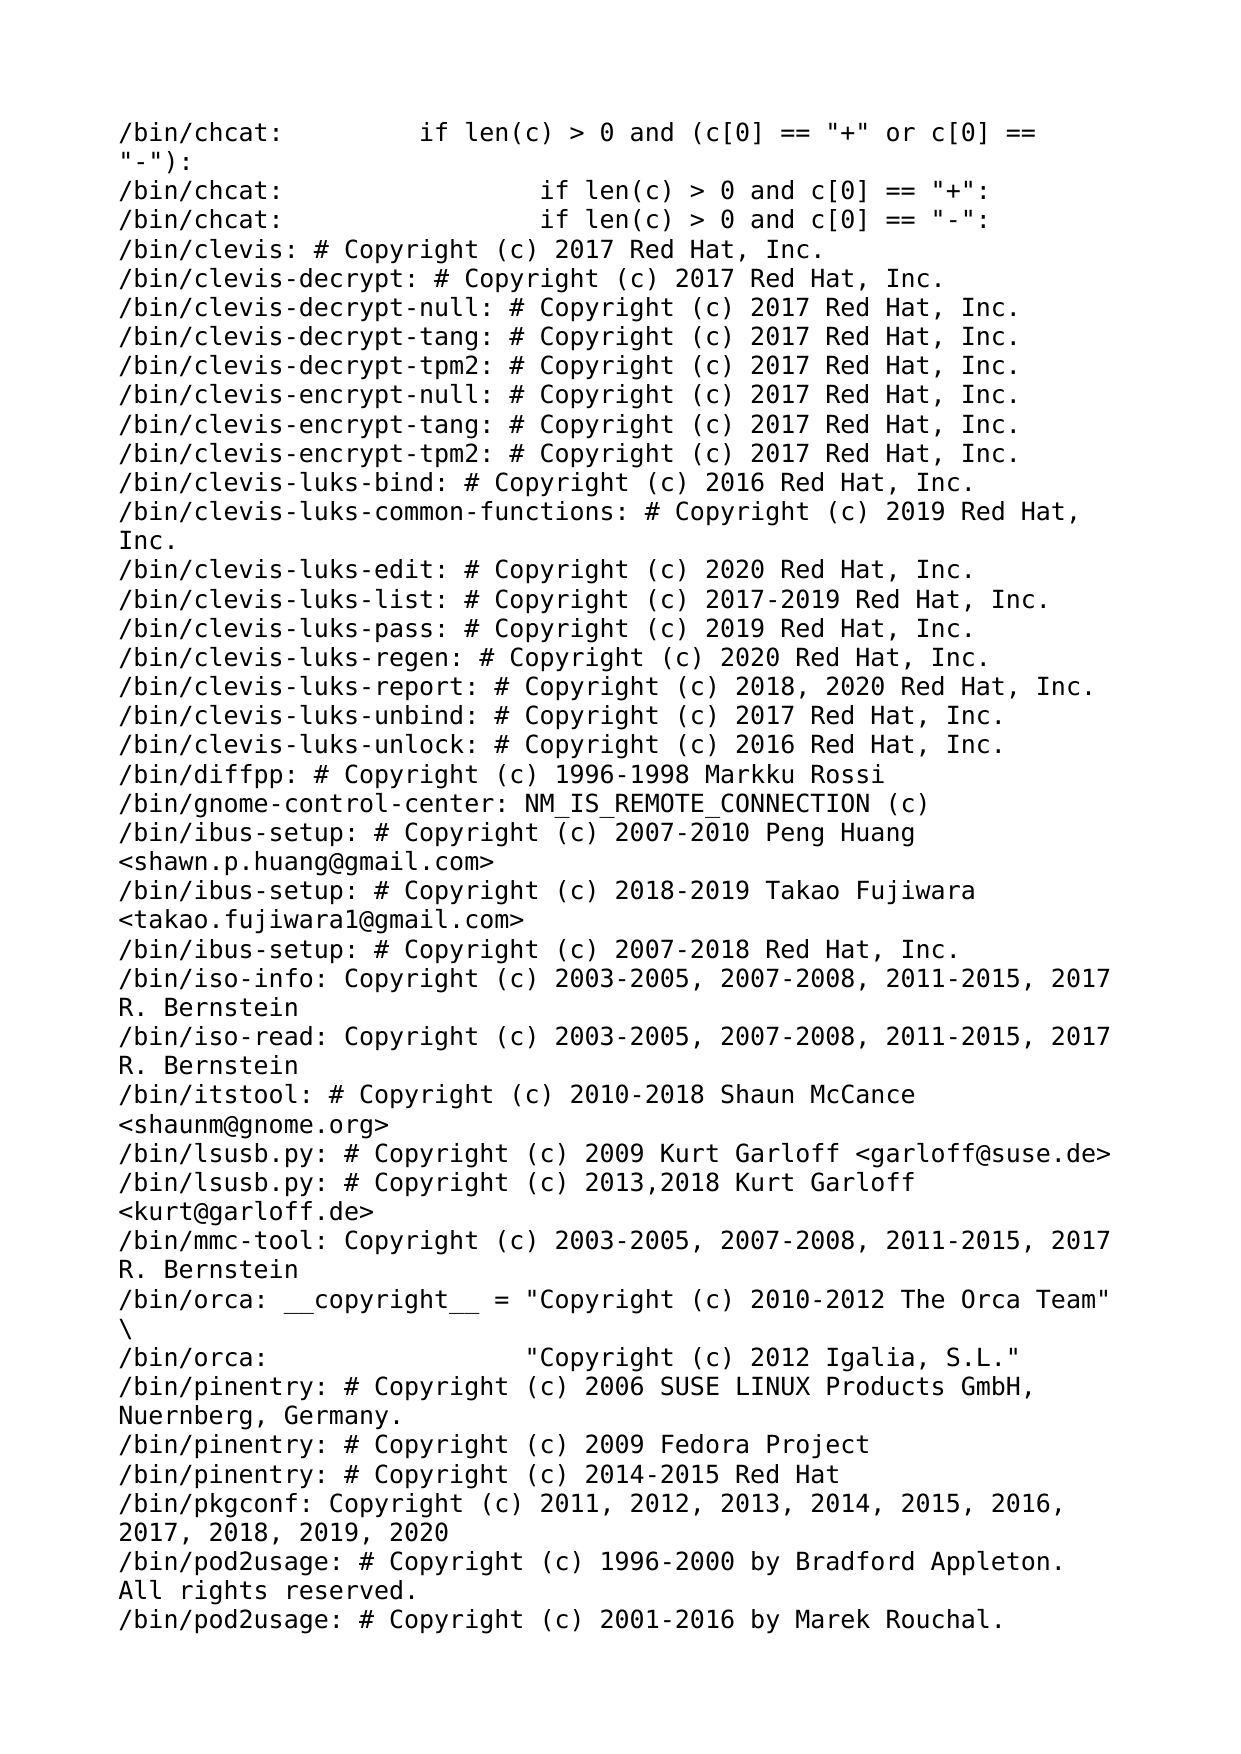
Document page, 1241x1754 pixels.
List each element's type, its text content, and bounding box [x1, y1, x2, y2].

text /bin/chcat: if len(c) > 0 and (c[0] == "+" or c[0] == "-"): /bin/chcat: if len(c) > 0 and c[0] == "+": /bin/chcat: if len(c) > 0 and c[0] == "-": /bin/clevis: # Copyright (c) 2017 Red Hat, Inc. /bin/clevis-decrypt: # Copyright (c) 2017 Red Hat, Inc. /bin/clevis-decrypt-null: # Copyright (c) 2017 Red Hat, Inc. /bin/clevis-decrypt-tang: # Copyright (c) 2017 Red Hat, Inc. /bin/clevis-decrypt-tpm2: # Copyright (c) 2017 Red Hat, Inc. /bin/clevis-encrypt-null: # Copyright (c) 2017 Red Hat, Inc. /bin/clevis-encrypt-tang: # Copyright (c) 2017 Red Hat, Inc. /bin/clevis-encrypt-tpm2: # Copyright (c) 2017 Red Hat, Inc. /bin/clevis-luks-bind: # Copyright (c) 2016 Red Hat, Inc. /bin/clevis-luks-common-functions: # Copyright (c) 2019 Red Hat, Inc. /bin/clevis-luks-edit: # Copyright (c) 2020 Red Hat, Inc. /bin/clevis-luks-list: # Copyright (c) 2017-2019 Red Hat, Inc. /bin/clevis-luks-pass: # Copyright (c) 2019 Red Hat, Inc. /bin/clevis-luks-regen: # Copyright (c) 2020 Red Hat, Inc. /bin/clevis-luks-report: # Copyright (c) 2018, 2020 Red Hat, Inc. /bin/clevis-luks-unbind: # Copyright (c) 2017 Red Hat, Inc. /bin/clevis-luks-unlock: # Copyright (c) 2016 Red Hat, Inc. /bin/diffpp: # Copyright (c) 1996-1998 Markku Rossi /bin/gnome-control-center: NM_IS_REMOTE_CONNECTION (c) /bin/ibus-setup: # Copyright (c) 2007-2010 Peng Huang <shawn.p.huang@gmail.com> /bin/ibus-setup: # Copyright (c) 2018-2019 Takao Fujiwara <takao.fujiwara1@gmail.com> /bin/ibus-setup: # Copyright (c) 2007-2018 Red Hat, Inc. /bin/iso-info: Copyright (c) 2003-2005, 2007-2008, 2011-2015, 2017 R. Bernstein /bin/iso-read: Copyright (c) 2003-2005, 2007-2008, 2011-2015, 2017 R. Bernstein /bin/itstool: # Copyright (c) 2010-2018 Shaun McCance <shaunm@gnome.org> /bin/lsusb.py: # Copyright (c) 2009 Kurt Garloff <garloff@suse.de> /bin/lsusb.py: # Copyright (c) 2013,2018 Kurt Garloff <kurt@garloff.de> /bin/mmc-tool: Copyright (c) 2003-2005, 2007-2008, 2011-2015, 2017 R. Bernstein /bin/orca: __copyright__ = "Copyright (c) 2010-2012 The Orca Team" \ /bin/orca: "Copyright (c) 2012 Igalia, S.L." /bin/pinentry: # Copyright (c) 2006 SUSE LINUX Products GmbH, Nuernberg, Germany. /bin/pinentry: # Copyright (c) 2009 Fedora Project /bin/pinentry: # Copyright (c) 2014-2015 Red Hat /bin/pkgconf: Copyright (c) 2011, 2012, 2013, 2014, 2015, 2016, 2017, 2018, 2019, 2020 /bin/pod2usage: # Copyright (c) 1996-2000 by Bradford Appleton. All rights reserved. /bin/pod2usage: # Copyright (c) 2001-2016 by Marek Rouchal. [118, 118, 1122, 1635]
